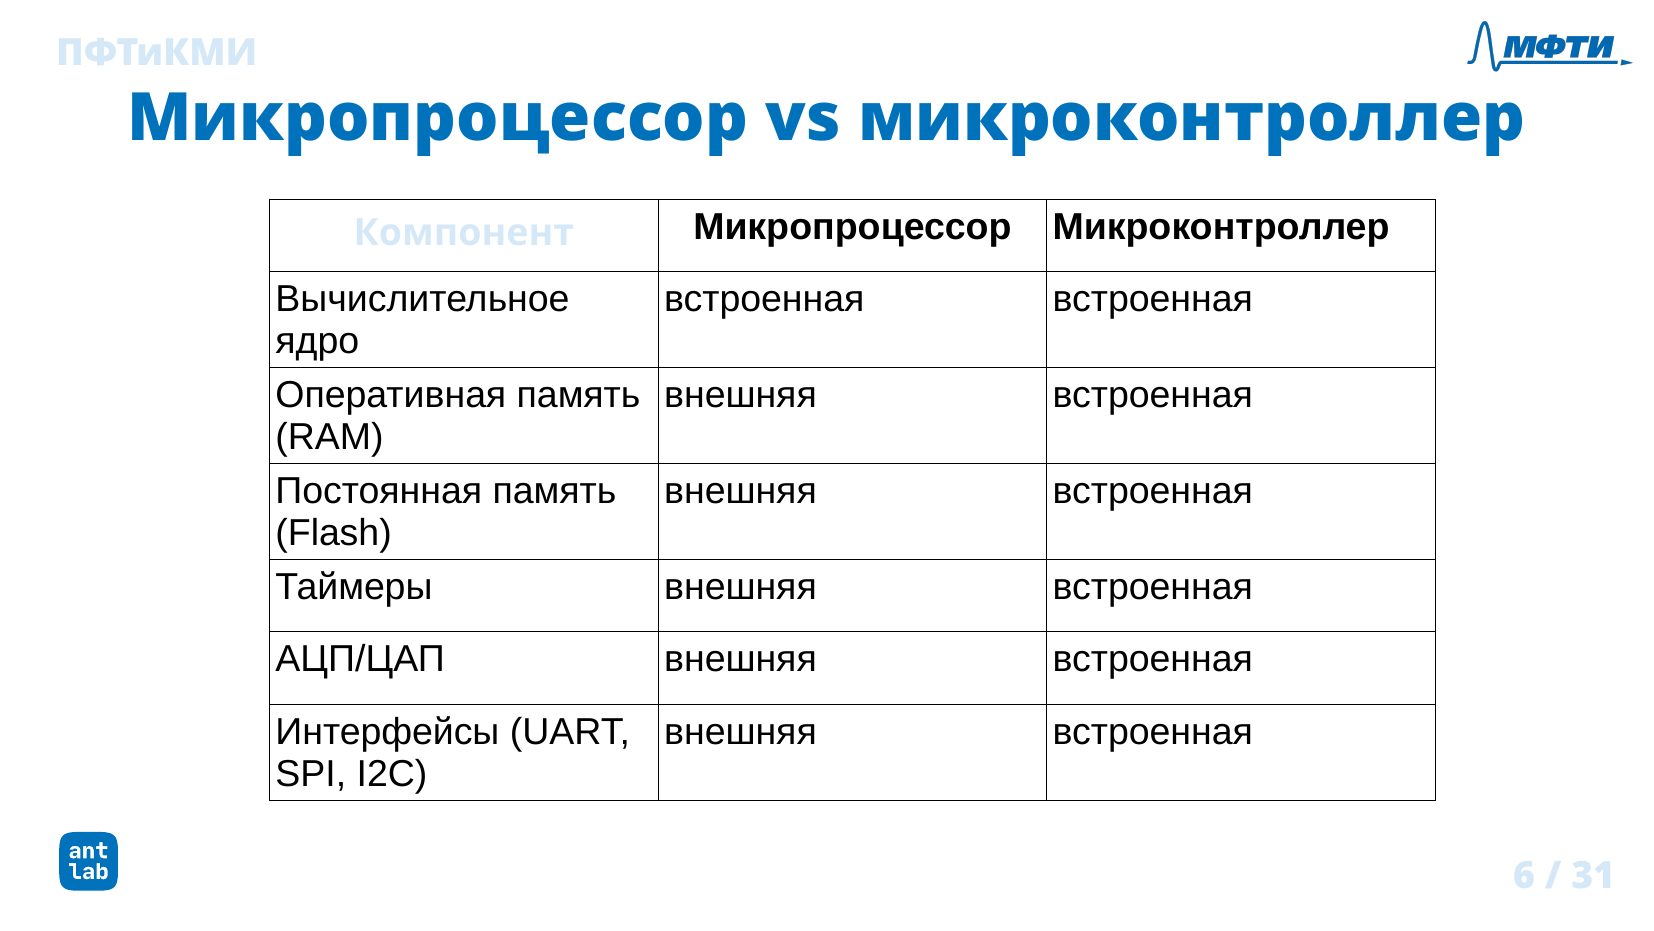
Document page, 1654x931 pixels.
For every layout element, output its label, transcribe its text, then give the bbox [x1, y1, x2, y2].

table_header Микроконтроллер [1047, 200, 1435, 271]
table_header Микропроцессор [659, 200, 1046, 271]
table_cell Вычислительное ядро [270, 272, 658, 367]
table_cell встроенная [1047, 560, 1435, 631]
table_cell Оперативная память (RAM) [270, 368, 658, 463]
table_cell внешняя [659, 368, 1046, 463]
title Микропроцессор vs микроконтроллер [82, 37, 1571, 193]
table_cell встроенная [659, 272, 1046, 367]
table_cell Таймеры [270, 560, 658, 631]
table_cell встроенная [1047, 464, 1435, 559]
table_cell встроенная [1047, 272, 1435, 367]
table_cell АЦП/ЦАП [270, 632, 658, 704]
table_header Компонент [270, 200, 658, 271]
table_cell внешняя [659, 705, 1046, 800]
table_cell встроенная [1047, 368, 1435, 463]
table_cell внешняя [659, 464, 1046, 559]
picture [1446, 0, 1654, 93]
table_cell встроенная [1047, 705, 1435, 800]
table_cell внешняя [659, 632, 1046, 704]
table_cell встроенная [1047, 632, 1435, 704]
table_cell Постоянная память (Flash) [270, 464, 658, 559]
table_cell внешняя [659, 560, 1046, 631]
table_cell Интерфейсы (UART, SPI, I2C) [270, 705, 658, 800]
